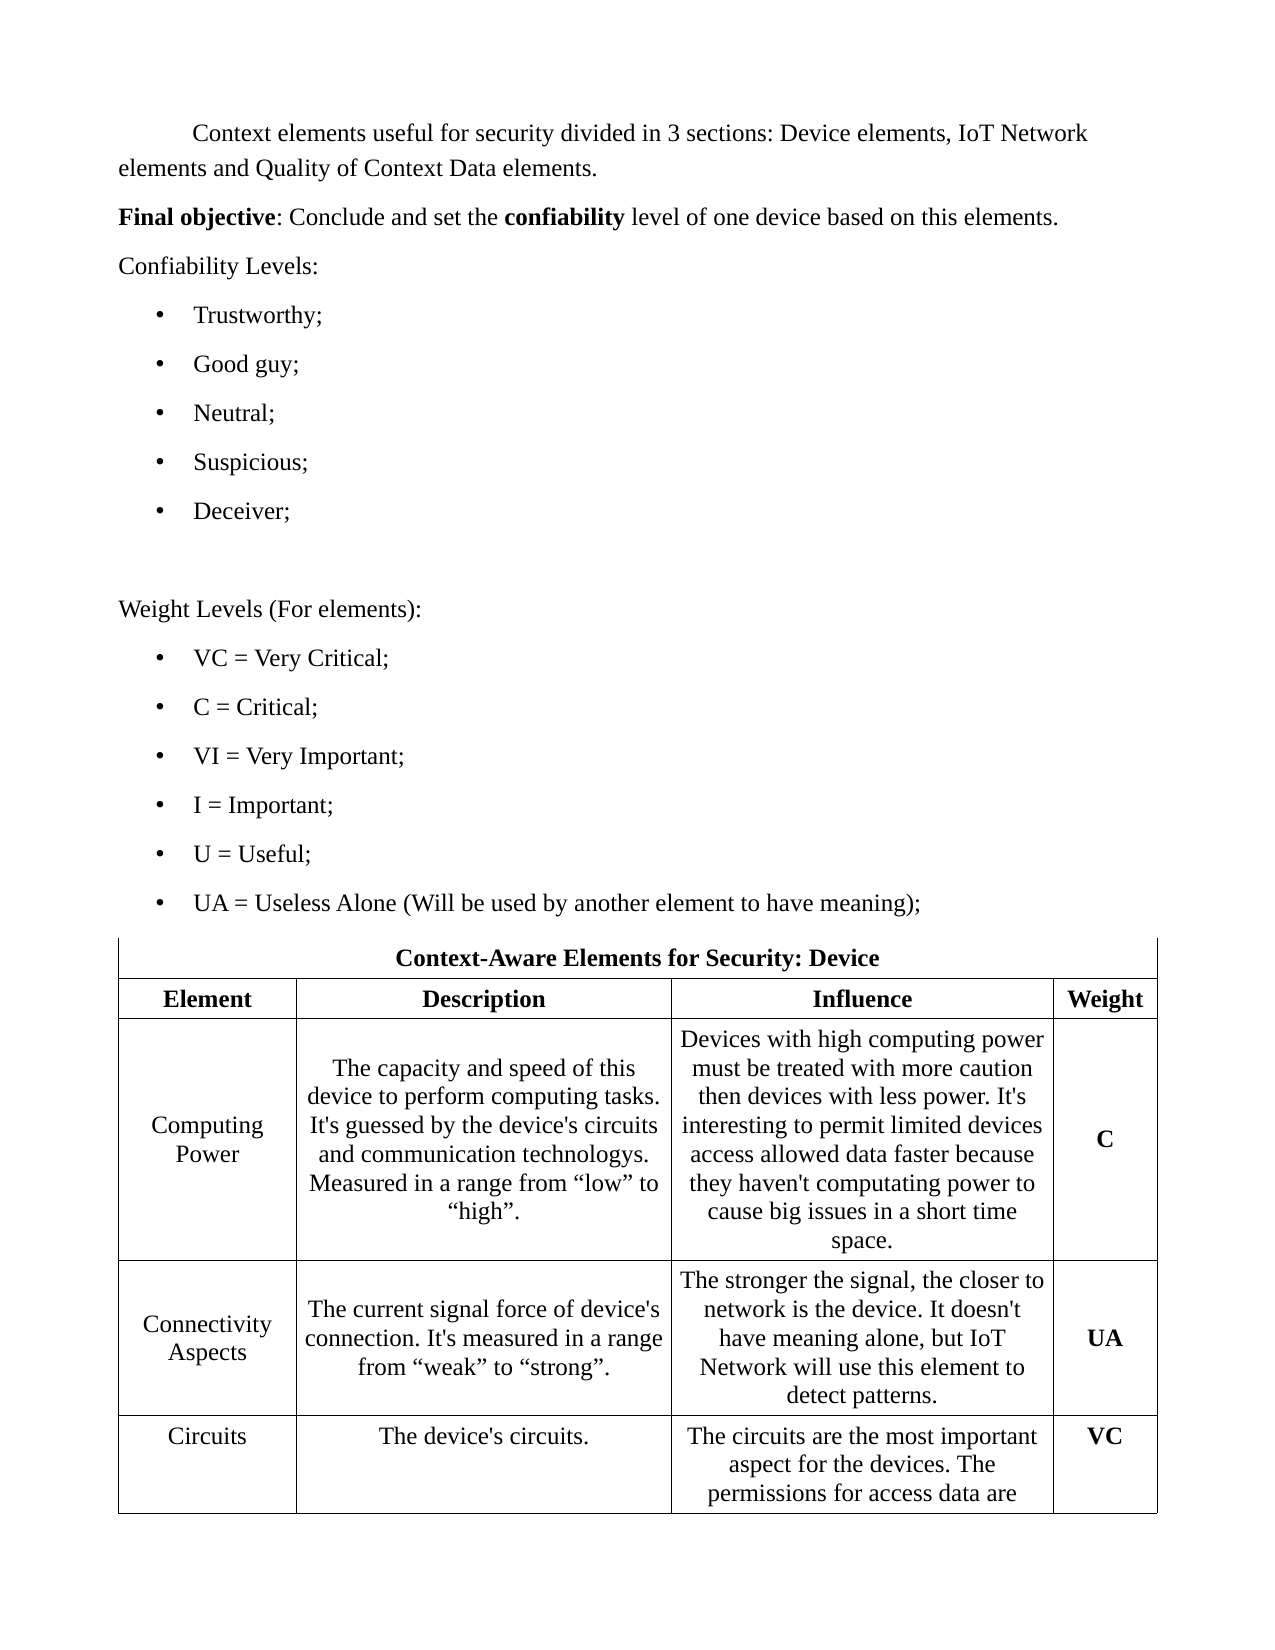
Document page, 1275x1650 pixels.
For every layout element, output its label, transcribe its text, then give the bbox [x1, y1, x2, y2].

list U = Useful; [156, 839, 1157, 868]
table_cell Connectivity Aspects [119, 1261, 296, 1415]
text Weight Levels (For elements): [118, 594, 1157, 623]
list Neutral; [156, 398, 1157, 427]
table_header Context-Aware Elements for Security: Device [119, 938, 1157, 978]
table_cell Influence [672, 979, 1053, 1018]
table_cell VC [1054, 1416, 1157, 1513]
table_cell Computing Power [119, 1019, 296, 1260]
list Trustworthy; [156, 300, 1157, 328]
list Deceiver; [156, 496, 1157, 525]
table_cell UA [1054, 1261, 1157, 1415]
list Suspicious; [156, 447, 1157, 476]
table_cell Description [297, 979, 671, 1018]
text Confiability Levels: [118, 251, 1157, 279]
list C = Critical; [156, 692, 1157, 721]
table_cell Circuits [119, 1416, 296, 1513]
table_cell The circuits are the most important aspect for the devices. The permissions for access data are [672, 1416, 1053, 1513]
table_cell C [1054, 1019, 1157, 1260]
text Context elements useful for security divided in 3 sections: Device elements, IoT Network elements and Quality of Context Data elements. [118, 118, 1157, 181]
list VC = Very Critical; [156, 643, 1157, 672]
table_cell Weight [1054, 979, 1157, 1018]
table_cell Element [119, 979, 296, 1018]
list VI = Very Important; [156, 741, 1157, 770]
table_cell The device's circuits. [297, 1416, 671, 1513]
list Good guy; [156, 349, 1157, 378]
table_cell The capacity and speed of this device to perform computing tasks. It's guessed by the device's circuits and communication technologys. Measured in a range from “low” to “high”. [297, 1019, 671, 1260]
table_cell The current signal force of device's connection. It's measured in a range from “weak” to “strong”. [297, 1261, 671, 1415]
table_cell The stronger the signal, the closer to network is the device. It doesn't have meaning alone, but IoT Network will use this element to detect patterns. [672, 1261, 1053, 1415]
table_cell Devices with high computing power must be treated with more caution then devices with less power. It's interesting to permit limited devices access allowed data faster because they haven't computating power to cause big issues in a short time space. [672, 1019, 1053, 1260]
list UA = Useless Alone (Will be used by another element to have meaning); [156, 888, 1157, 917]
list I = Important; [156, 790, 1157, 819]
text Final objective: Conclude and set the confiability level of one device based on this elements. [118, 202, 1157, 230]
